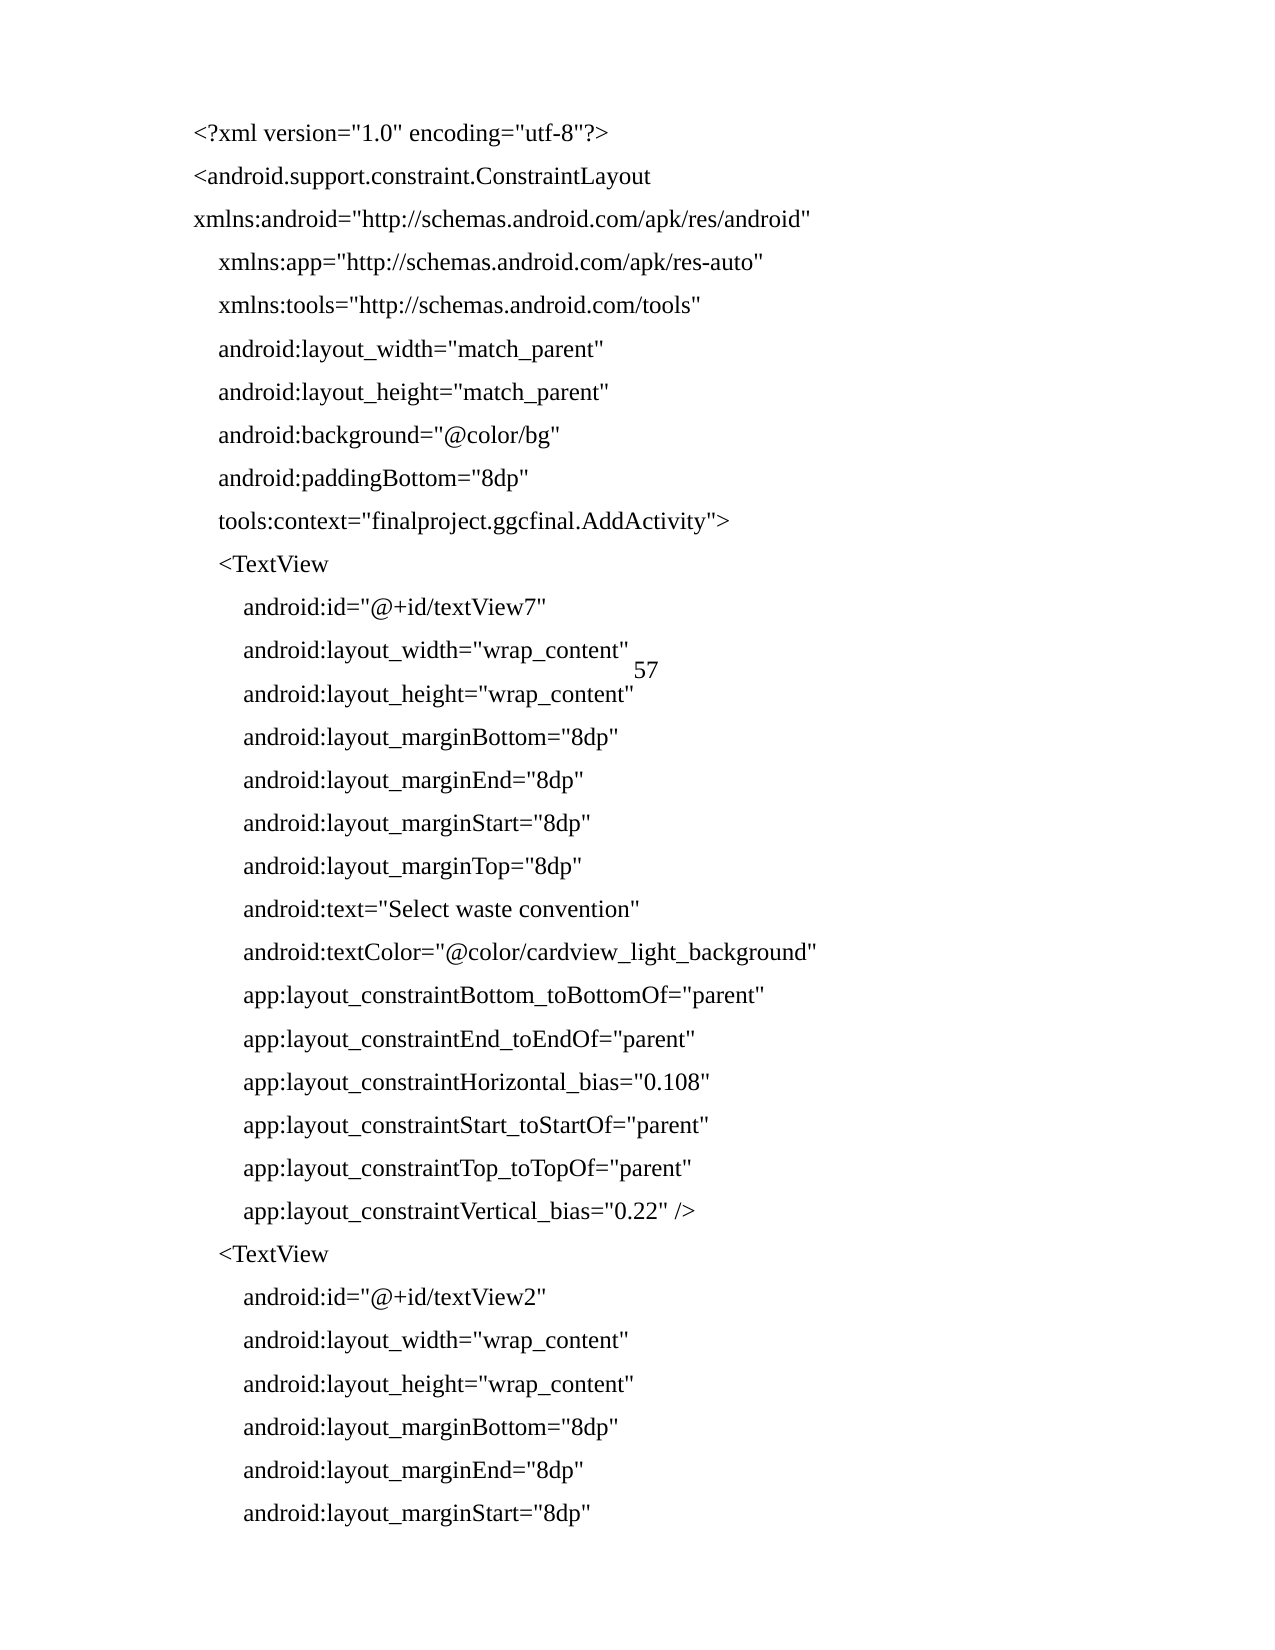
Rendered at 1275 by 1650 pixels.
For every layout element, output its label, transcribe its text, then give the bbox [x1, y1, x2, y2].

text android:layout_height="wrap_content" [193, 1369, 1157, 1397]
text app:layout_constraintEnd_toEndOf="parent" [193, 1024, 1157, 1052]
text android:id="@+id/textView7" [193, 592, 1157, 621]
text android:background="@color/bg" [193, 420, 1157, 449]
text android:id="@+id/textView2" [193, 1282, 1157, 1311]
text android:paddingBottom="8dp" [193, 463, 1157, 492]
text xmlns:app="http://schemas.android.com/apk/res-auto" [193, 247, 1157, 276]
text android:layout_marginBottom="8dp" [193, 1412, 1157, 1441]
text android:textColor="@color/cardview_light_background" [193, 937, 1157, 966]
text app:layout_constraintTop_toTopOf="parent" [193, 1153, 1157, 1182]
text android:layout_width="wrap_content" [193, 636, 1157, 664]
text <android.support.constraint.ConstraintLayout xmlns:android="http://schemas.android.com/apk/res/android" [193, 161, 1157, 233]
text <TextView [193, 1239, 1157, 1268]
text app:layout_constraintVertical_bias="0.22" /> [193, 1196, 1157, 1225]
text android:layout_width="wrap_content" [193, 1326, 1157, 1354]
text android:layout_marginTop="8dp" [193, 851, 1157, 880]
text android:layout_marginEnd="8dp" [193, 1455, 1157, 1484]
text app:layout_constraintBottom_toBottomOf="parent" [193, 981, 1157, 1009]
text android:text="Select waste convention" [193, 894, 1157, 923]
text <TextView [193, 549, 1157, 578]
text xmlns:tools="http://schemas.android.com/tools" [193, 291, 1157, 319]
text android:layout_marginEnd="8dp" [193, 765, 1157, 794]
text android:layout_height="wrap_content" [193, 679, 1157, 707]
text android:layout_marginStart="8dp" [193, 808, 1157, 837]
text android:layout_marginBottom="8dp" [193, 722, 1157, 751]
text android:layout_marginStart="8dp" [193, 1498, 1157, 1527]
text app:layout_constraintHorizontal_bias="0.108" [193, 1067, 1157, 1096]
text app:layout_constraintStart_toStartOf="parent" [193, 1110, 1157, 1139]
text tools:context="finalproject.ggcfinal.AddActivity"> [193, 506, 1157, 535]
text <?xml version="1.0" encoding="utf-8"?> [193, 118, 1157, 147]
text android:layout_width="match_parent" [193, 334, 1157, 362]
text android:layout_height="match_parent" [193, 377, 1157, 406]
